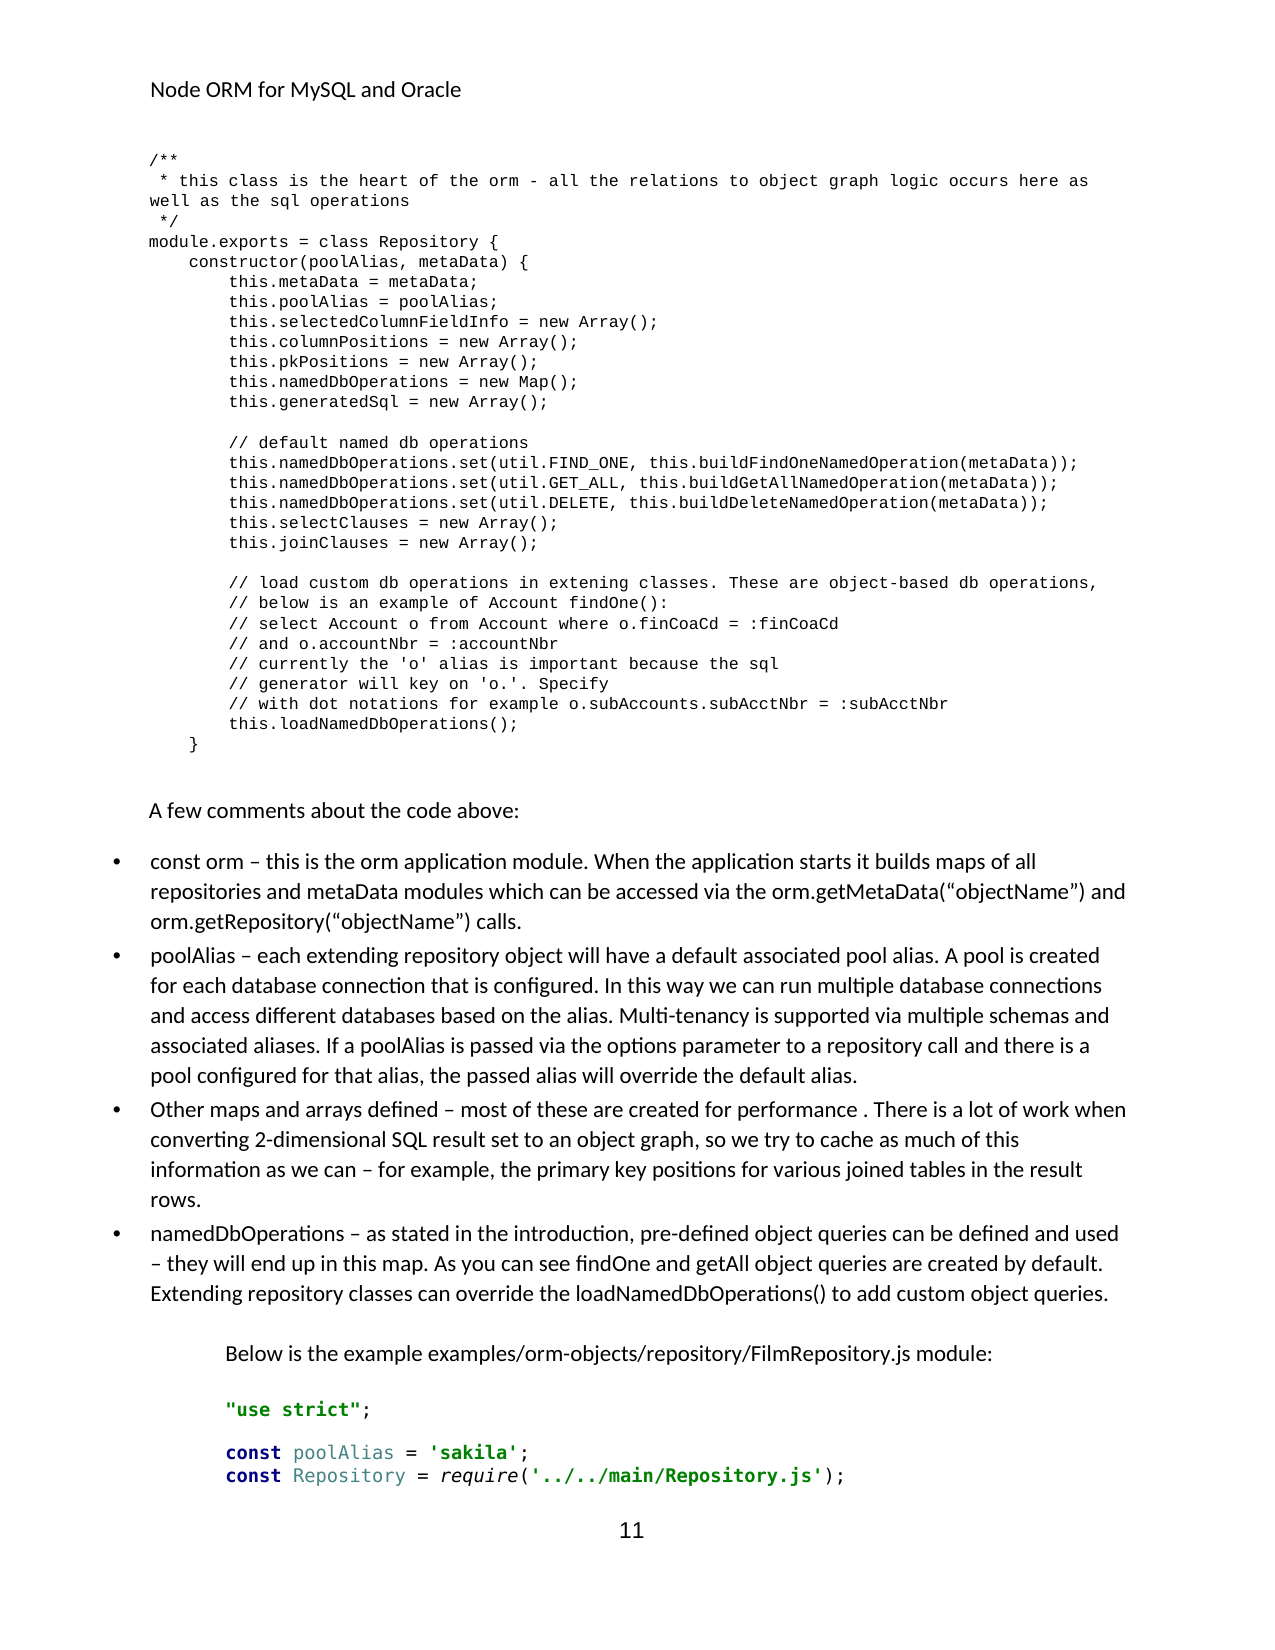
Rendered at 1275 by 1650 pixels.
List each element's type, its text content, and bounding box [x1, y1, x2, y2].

text * this class is the heart of the orm - all the relations to object graph logic occurs here as well as the sql operations [148, 173, 1132, 212]
text this.loadNamedDbOperations(); [148, 716, 1132, 734]
text /** [148, 153, 1132, 172]
text this.namedDbOperations.set(util.GET_ALL, this.buildGetAllNamedOperation(metaData)); [148, 474, 1132, 493]
text this.selectedColumnFieldInfo = new Array(); [148, 314, 1132, 332]
text // default named db operations [148, 434, 1132, 453]
text this.namedDbOperations.set(util.DELETE, this.buildDeleteNamedOperation(metaData)); [148, 494, 1132, 513]
text this.metaData = metaData; [148, 273, 1132, 292]
text A few comments about the code above: [148, 796, 1132, 824]
text // currently the 'o' alias is important because the sql [148, 655, 1132, 674]
text "use strict"; const poolAlias = 'sakila'; const Repository = require('../../main/Repository.js'); [225, 1399, 1143, 1507]
text this.selectClauses = new Array(); [148, 515, 1132, 533]
text // below is an example of Account findOne(): [148, 595, 1132, 614]
text */ [148, 213, 1132, 232]
text this.namedDbOperations.set(util.FIND_ONE, this.buildFindOneNamedOperation(metaData)); [148, 454, 1132, 473]
text this.columnPositions = new Array(); [148, 334, 1132, 353]
text // load custom db operations in extening classes. These are object-based db operations, [148, 575, 1132, 594]
text this.poolAlias = poolAlias; [148, 293, 1132, 312]
text this.joinClauses = new Array(); [148, 535, 1132, 554]
text Below is the example examples/orm-objects/repository/FilmRepository.js module: [225, 1339, 1132, 1367]
text module.exports = class Repository { [148, 233, 1132, 252]
list namedDbOperations – as stated in the introduction, pre-defined object queries can be defined and used – they will end up in this map. As you can see findOne and getAll object queries are created by default. Extending repository classes can override the loadNamedDbOperations() to add custom object queries. [113, 1219, 1132, 1307]
text } [148, 736, 1132, 755]
list poolAlias – each extending repository object will have a default associated pool alias. A pool is created for each database connection that is configured. In this way we can run multiple database connections and access different databases based on the alias. Multi-tenancy is supported via multiple schemas and associated aliases. If a poolAlias is passed via the options parameter to a repository call and there is a pool configured for that alias, the passed alias will override the default alias. [113, 941, 1132, 1089]
text // with dot notations for example o.subAccounts.subAcctNbr = :subAcctNbr [148, 696, 1132, 714]
list Other maps and arrays defined – most of these are created for performance . There is a lot of work when converting 2-dimensional SQL result set to an object graph, so we try to cache as much of this information as we can – for example, the primary key positions for various joined tables in the result rows. [113, 1095, 1132, 1213]
text // select Account o from Account where o.finCoaCd = :finCoaCd [148, 615, 1132, 634]
text this.namedDbOperations = new Map(); [148, 374, 1132, 393]
text this.pkPositions = new Array(); [148, 354, 1132, 373]
text constructor(poolAlias, metaData) { [148, 253, 1132, 272]
list const orm – this is the orm application module. When the application starts it builds maps of all repositories and metaData modules which can be accessed via the orm.getMetaData(“objectName”) and orm.getRepository(“objectName”) calls. [113, 847, 1132, 935]
text this.generatedSql = new Array(); [148, 394, 1132, 413]
text // generator will key on 'o.'. Specify [148, 676, 1132, 694]
text // and o.accountNbr = :accountNbr [148, 635, 1132, 654]
